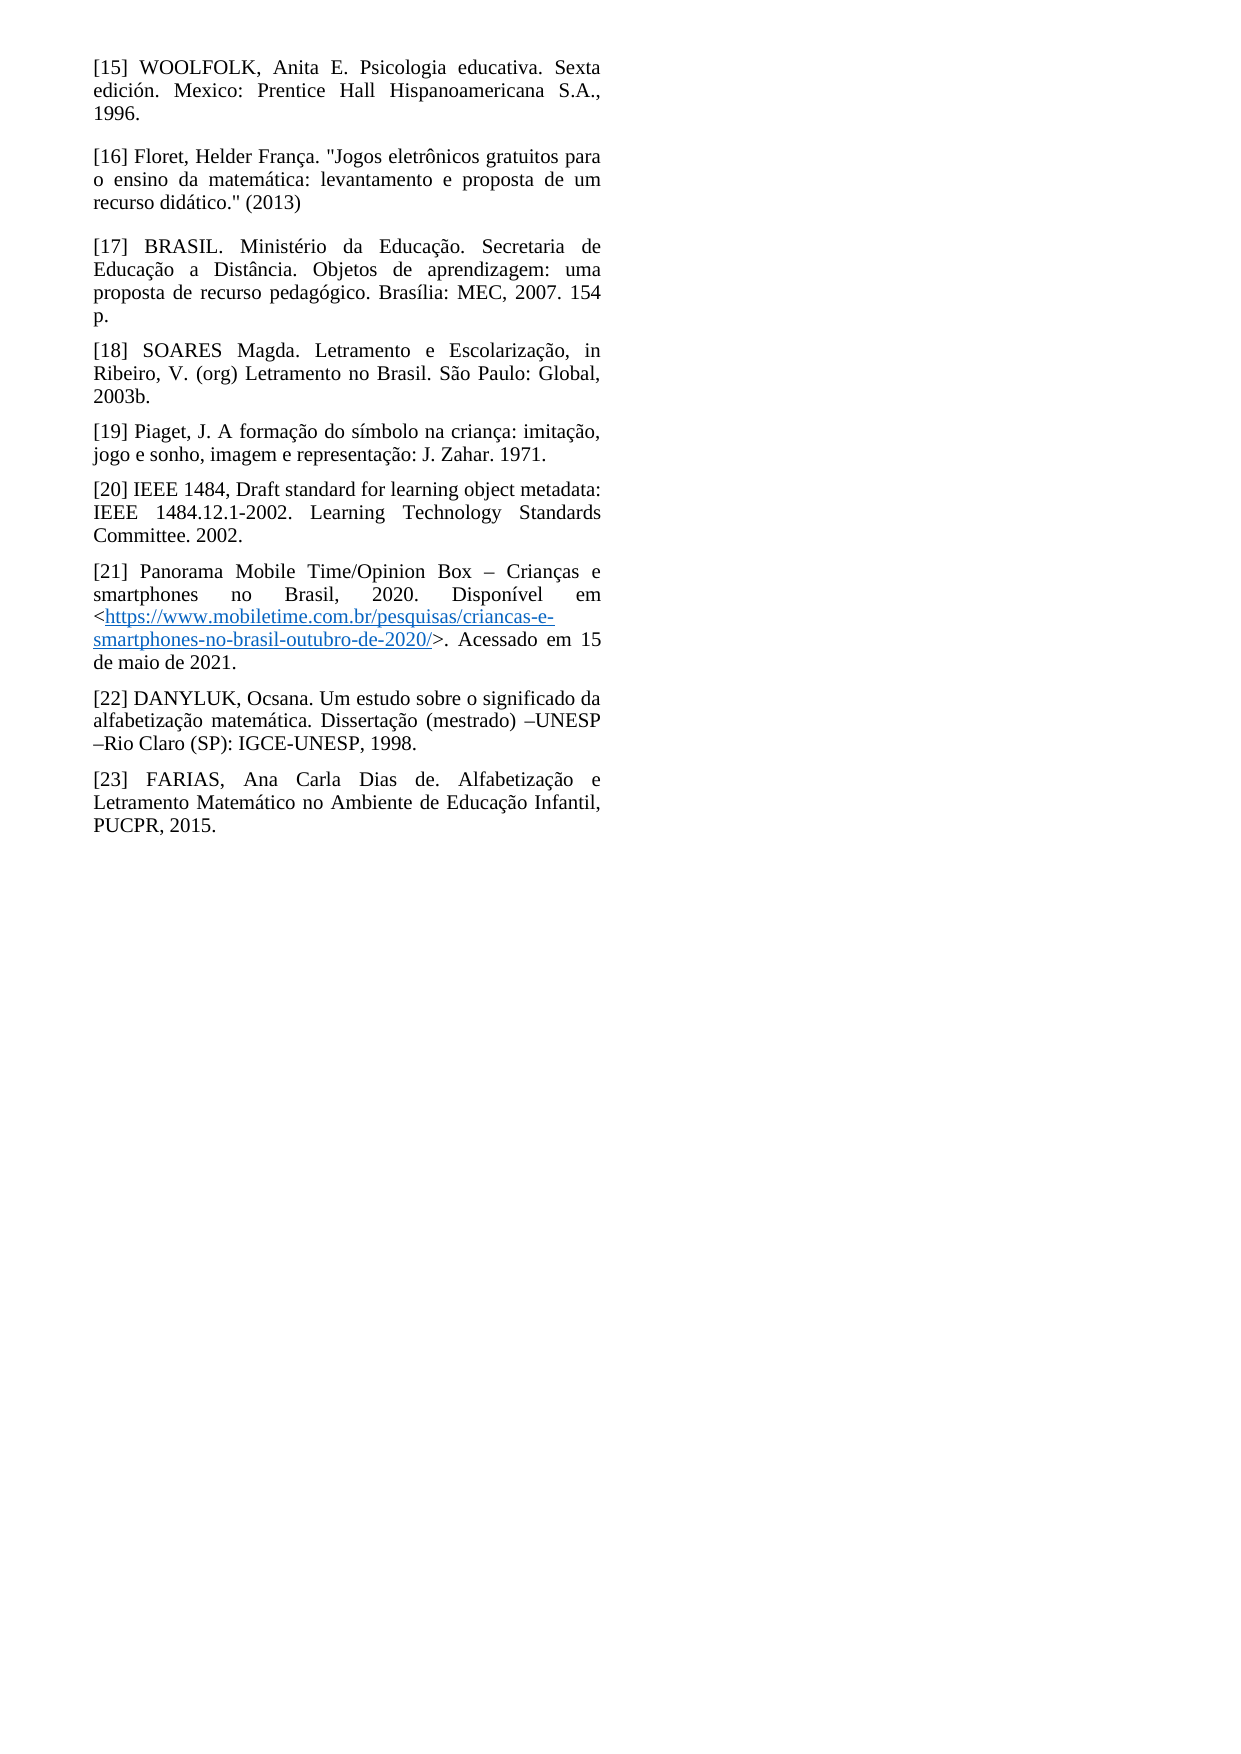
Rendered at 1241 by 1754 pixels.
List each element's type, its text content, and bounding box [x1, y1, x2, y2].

text [22] DANYLUK, Ocsana. Um estudo sobre o significado da alfabetização matemática. Dissertação (mestrado) –UNESP –Rio Claro (SP): IGCE-UNESP, 1998. [93, 687, 601, 755]
text [18] SOARES Magda. Letramento e Escolarização, in Ribeiro, V. (org) Letramento no Brasil. São Paulo: Global, 2003b. [93, 339, 601, 408]
text [17] BRASIL. Ministério da Educação. Secretaria de Educação a Distância. Objetos de aprendizagem: uma proposta de recurso pedagógico. Brasília: MEC, 2007. 154 p. [93, 235, 601, 327]
text [20] IEEE 1484, Draft standard for learning object metadata: IEEE 1484.12.1-2002. Learning Technology Standards Committee. 2002. [93, 479, 601, 547]
text [19] Piaget, J. A formação do símbolo na criança: imitação, jogo e sonho, imagem e representação: J. Zahar. 1971. [93, 420, 601, 466]
text [23] FARIAS, Ana Carla Dias de. Alfabetização e Letramento Matemático no Ambiente de Educação Infantil, PUCPR, 2015. [93, 768, 601, 837]
text [21] Panorama Mobile Time/Opinion Box – Crianças e smartphones no Brasil, 2020. Disponível em <https://www.mobiletime.com.br/pesquisas/criancas-e-smartphones-no-brasil-outubro-de-2020/>. Acessado em 15 de maio de 2021. [93, 560, 601, 674]
text [16] Floret, Helder França. "Jogos eletrônicos gratuitos para o ensino da matemática: levantamento e proposta de um recurso didático." (2013) [93, 146, 601, 214]
text [15] WOOLFOLK, Anita E. Psicologia educativa. Sexta edición. Mexico: Prentice Hall Hispanoamericana S.A., 1996. [93, 56, 601, 125]
